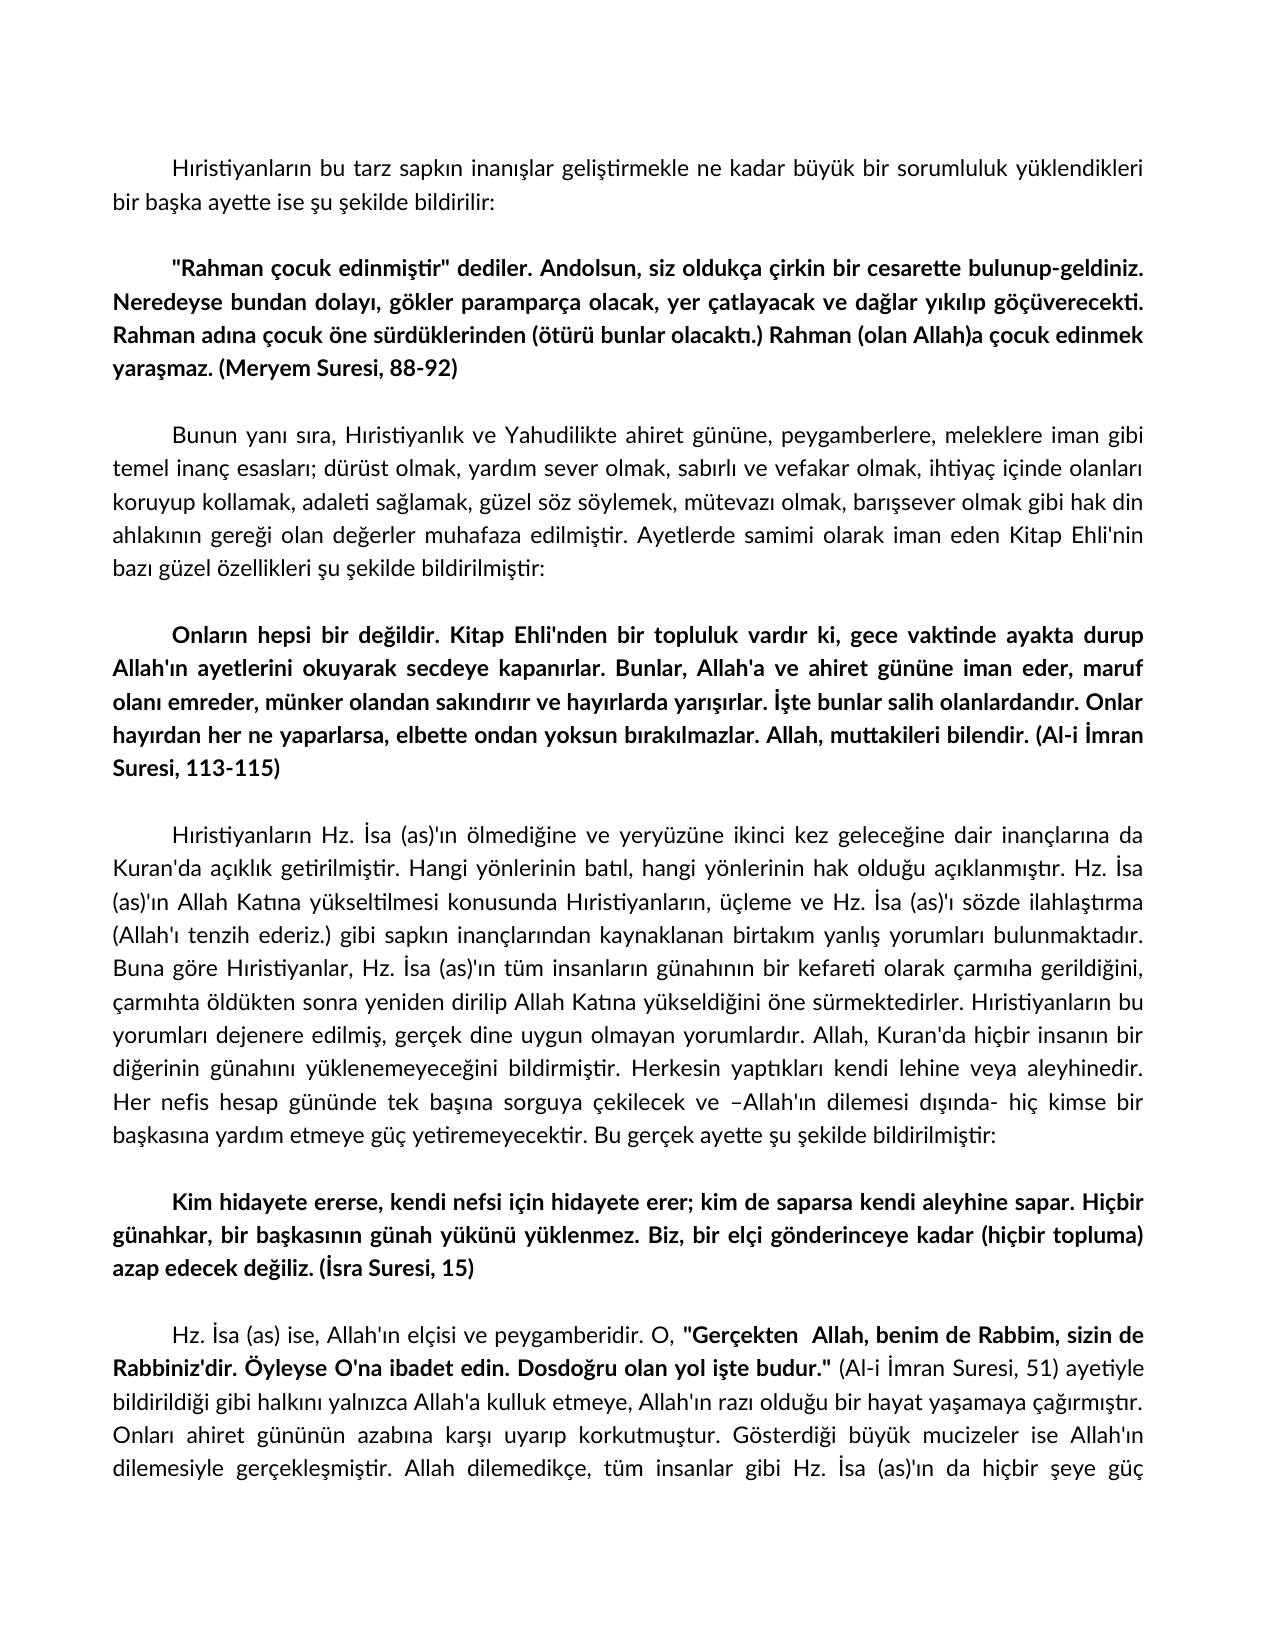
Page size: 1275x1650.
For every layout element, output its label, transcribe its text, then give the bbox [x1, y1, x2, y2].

text Onların hepsi bir değildir. Kitap Ehli'nden bir topluluk vardır ki, gece vaktinde ayakta durup Allah'ın ayetlerini okuyarak secdeye kapanırlar. Bunlar, Allah'a ve ahiret gününe iman eder, maruf olanı emreder, münker olandan sakındırır ve hayırlarda yarışırlar. İşte bunlar salih olanlardandır. Onlar hayırdan her ne yaparlarsa, elbette ondan yoksun bırakılmazlar. Allah, muttakileri bilendir. (Al-i İmran Suresi, 113-115) [112, 617, 1145, 783]
text Hz. İsa (as) ise, Allah'ın elçisi ve peygamberidir. O, "Gerçekten Allah, benim de Rabbim, sizin de Rabbiniz'dir. Öyleyse O'na ibadet edin. Dosdoğru olan yol işte budur." (Al-i İmran Suresi, 51) ayetiyle bildirildiği gibi halkını yalnızca Allah'a kulluk etmeye, Allah'ın razı olduğu bir hayat yaşamaya çağırmıştır. Onları ahiret gününün azabına karşı uyarıp korkutmuştur. Gösterdiği büyük mucizeler ise Allah'ın dilemesiyle gerçekleşmiştir. Allah dilemedikçe, tüm insanlar gibi Hz. İsa (as)'ın da hiçbir şeye güç [112, 1317, 1145, 1483]
text Hıristiyanların Hz. İsa (as)'ın ölmediğine ve yeryüzüne ikinci kez geleceğine dair inançlarına da Kuran'da açıklık getirilmiştir. Hangi yönlerinin batıl, hangi yönlerinin hak olduğu açıklanmıştır. Hz. İsa (as)'ın Allah Katına yükseltilmesi konusunda Hıristiyanların, üçleme ve Hz. İsa (as)'ı sözde ilahlaştırma (Allah'ı tenzih ederiz.) gibi sapkın inançlarından kaynaklanan birtakım yanlış yorumları bulunmaktadır. Buna göre Hıristiyanlar, Hz. İsa (as)'ın tüm insanların günahının bir kefareti olarak çarmıha gerildiğini, çarmıhta öldükten sonra yeniden dirilip Allah Katına yükseldiğini öne sürmektedirler. Hıristiyanların bu yorumları dejenere edilmiş, gerçek dine uygun olmayan yorumlardır. Allah, Kuran'da hiçbir insanın bir diğerinin günahını yüklenemeyeceğini bildirmiştir. Herkesin yaptıkları kendi lehine veya aleyhinedir. Her nefis hesap gününde tek başına sorguya çekilecek ve –Allah'ın dilemesi dışında- hiç kimse bir başkasına yardım etmeye güç yetiremeyecektir. Bu gerçek ayette şu şekilde bildirilmiştir: [112, 817, 1145, 1150]
text Hıristiyanların bu tarz sapkın inanışlar geliştirmekle ne kadar büyük bir sorumluluk yüklendikleri bir başka ayette ise şu şekilde bildirilir: [112, 150, 1145, 217]
text Bunun yanı sıra, Hıristiyanlık ve Yahudilikte ahiret gününe, peygamberlere, meleklere iman gibi temel inanç esasları; dürüst olmak, yardım sever olmak, sabırlı ve vefakar olmak, ihtiyaç içinde olanları koruyup kollamak, adaleti sağlamak, güzel söz söylemek, mütevazı olmak, barışsever olmak gibi hak din ahlakının gereği olan değerler muhafaza edilmiştir. Ayetlerde samimi olarak iman eden Kitap Ehli'nin bazı güzel özellikleri şu şekilde bildirilmiştir: [112, 417, 1145, 583]
text Kim hidayete ererse, kendi nefsi için hidayete erer; kim de saparsa kendi aleyhine sapar. Hiçbir günahkar, bir başkasının günah yükünü yüklenmez. Biz, bir elçi gönderinceye kadar (hiçbir topluma) azap edecek değiliz. (İsra Suresi, 15) [112, 1183, 1145, 1283]
text "Rahman çocuk edinmiştir" dediler. Andolsun, siz oldukça çirkin bir cesarette bulunup-geldiniz. Neredeyse bundan dolayı, gökler paramparça olacak, yer çatlayacak ve dağlar yıkılıp göçüverecekti. Rahman adına çocuk öne sürdüklerinden (ötürü bunlar olacaktı.) Rahman (olan Allah)a çocuk edinmek yaraşmaz. (Meryem Suresi, 88-92) [112, 250, 1145, 383]
